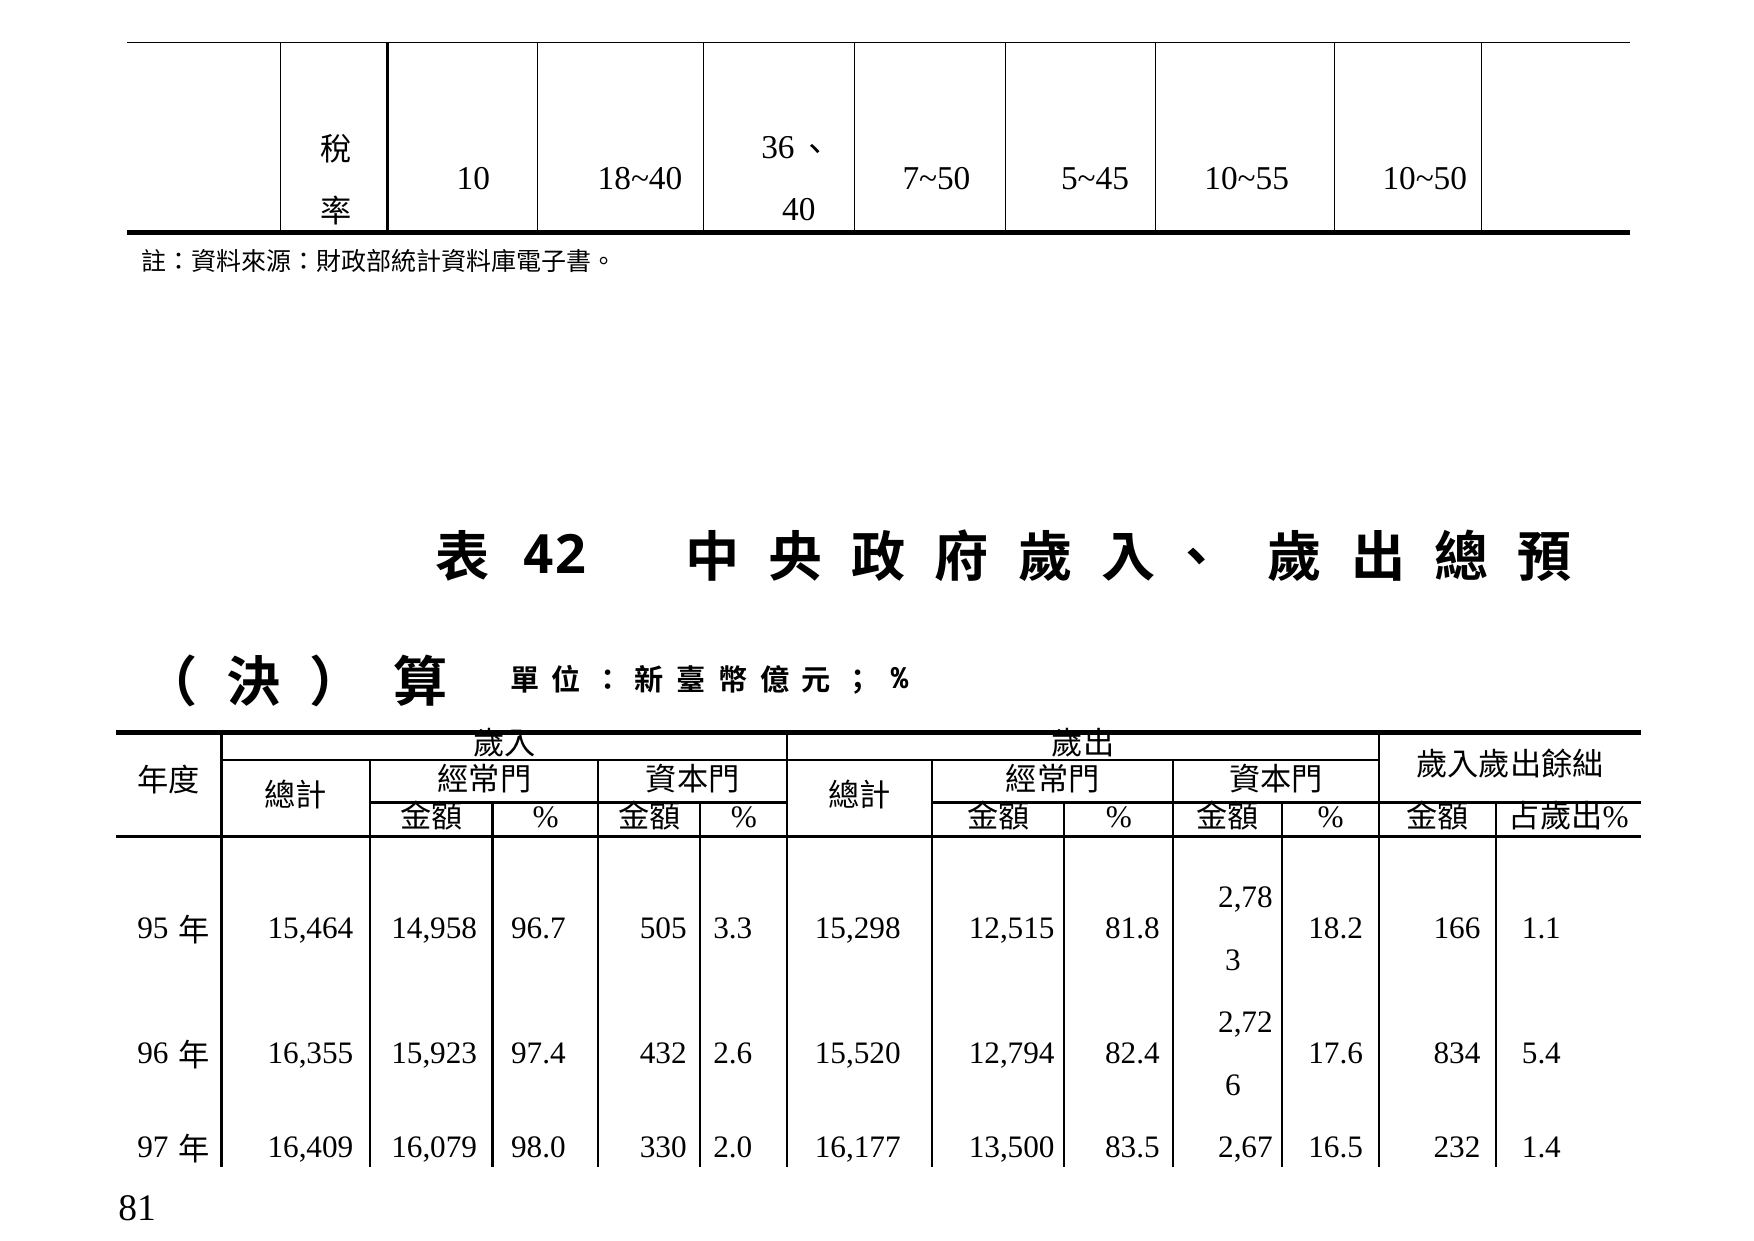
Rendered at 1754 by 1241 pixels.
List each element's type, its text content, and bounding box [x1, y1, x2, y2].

table_cell 10 [389, 43, 537, 230]
table_cell 2.0 [701, 1105, 786, 1167]
table_cell 金額 [1380, 804, 1495, 834]
table_header 歲出 [788, 735, 1378, 759]
table_cell 96.7 [494, 838, 597, 980]
table_cell 15,464 [223, 838, 369, 980]
table_cell % [1065, 804, 1172, 834]
table_cell % [701, 804, 786, 834]
table_cell 16,355 [223, 980, 369, 1105]
table_cell 金額 [933, 804, 1063, 834]
table_cell 97年 [116, 1105, 220, 1167]
table_cell 232 [1380, 1105, 1495, 1167]
table_cell 16,177 [788, 1105, 931, 1167]
table_cell 15,923 [371, 980, 491, 1105]
table_cell 505 [599, 838, 699, 980]
table_cell 432 [599, 980, 699, 1105]
table_cell 36、40 [704, 43, 854, 230]
table_cell 98.0 [494, 1105, 597, 1167]
table_cell 5~45 [1006, 43, 1155, 230]
table_cell 15,298 [788, 838, 931, 980]
table_cell 15,520 [788, 980, 931, 1105]
table_cell 金額 [599, 804, 699, 834]
table_cell 2,783 [1174, 838, 1281, 980]
table_cell 16,079 [371, 1105, 491, 1167]
table_cell 2,726 [1174, 980, 1281, 1105]
table_cell 占歲出% [1497, 804, 1641, 834]
table_cell 17.6 [1283, 980, 1378, 1105]
table_cell 經常門 [371, 761, 597, 801]
table_cell 3.3 [701, 838, 786, 980]
subtitle 表42 中央政府歲入、歲出總預（決）算 單位：新臺幣億元；% [128, 480, 1628, 730]
table_cell 18~40 [538, 43, 703, 230]
table_cell 14,958 [371, 838, 491, 980]
table_cell 金額 [1174, 804, 1281, 834]
table_cell % [494, 804, 597, 834]
table_cell 83.5 [1065, 1105, 1172, 1167]
table_header 歲入 [223, 735, 786, 759]
table_cell 834 [1380, 980, 1495, 1105]
table_cell 金額 [371, 804, 491, 834]
table_cell 10~55 [1156, 43, 1334, 230]
table_cell 16,409 [223, 1105, 369, 1167]
table_cell 7~50 [855, 43, 1005, 230]
table_header 歲入歲出餘絀 [1380, 735, 1641, 801]
table_cell 82.4 [1065, 980, 1172, 1105]
table_cell 2,67 [1174, 1105, 1281, 1167]
table_cell 10~50 [1335, 43, 1481, 230]
table_cell 5.4 [1497, 980, 1641, 1105]
table_cell 18.2 [1283, 838, 1378, 980]
table_cell 資本門 [1174, 761, 1378, 801]
table_cell 2.6 [701, 980, 786, 1105]
table_cell 12,794 [933, 980, 1063, 1105]
table_cell 1.1 [1497, 838, 1641, 980]
table_cell 97.4 [494, 980, 597, 1105]
table_cell 1.4 [1497, 1105, 1641, 1167]
table_cell 16.5 [1283, 1105, 1378, 1167]
table_cell 166 [1380, 838, 1495, 980]
table_cell 總計 [223, 761, 369, 834]
table_cell [1482, 43, 1629, 230]
table_cell 330 [599, 1105, 699, 1167]
table_cell 資本門 [599, 761, 786, 801]
table_cell 95年 [116, 838, 220, 980]
table_cell 經常門 [933, 761, 1172, 801]
table_cell 12,515 [933, 838, 1063, 980]
table_header 年度 [116, 735, 220, 834]
table_cell 稅率 [281, 43, 386, 230]
table_cell 13,500 [933, 1105, 1063, 1167]
table_cell 總計 [788, 761, 931, 834]
text 註：資料來源：財政部統計資料庫電子書。 [128, 242, 1543, 278]
table_cell 81.8 [1065, 838, 1172, 980]
table_cell 96年 [116, 980, 220, 1105]
table_cell [127, 43, 280, 230]
table_cell % [1283, 804, 1378, 834]
